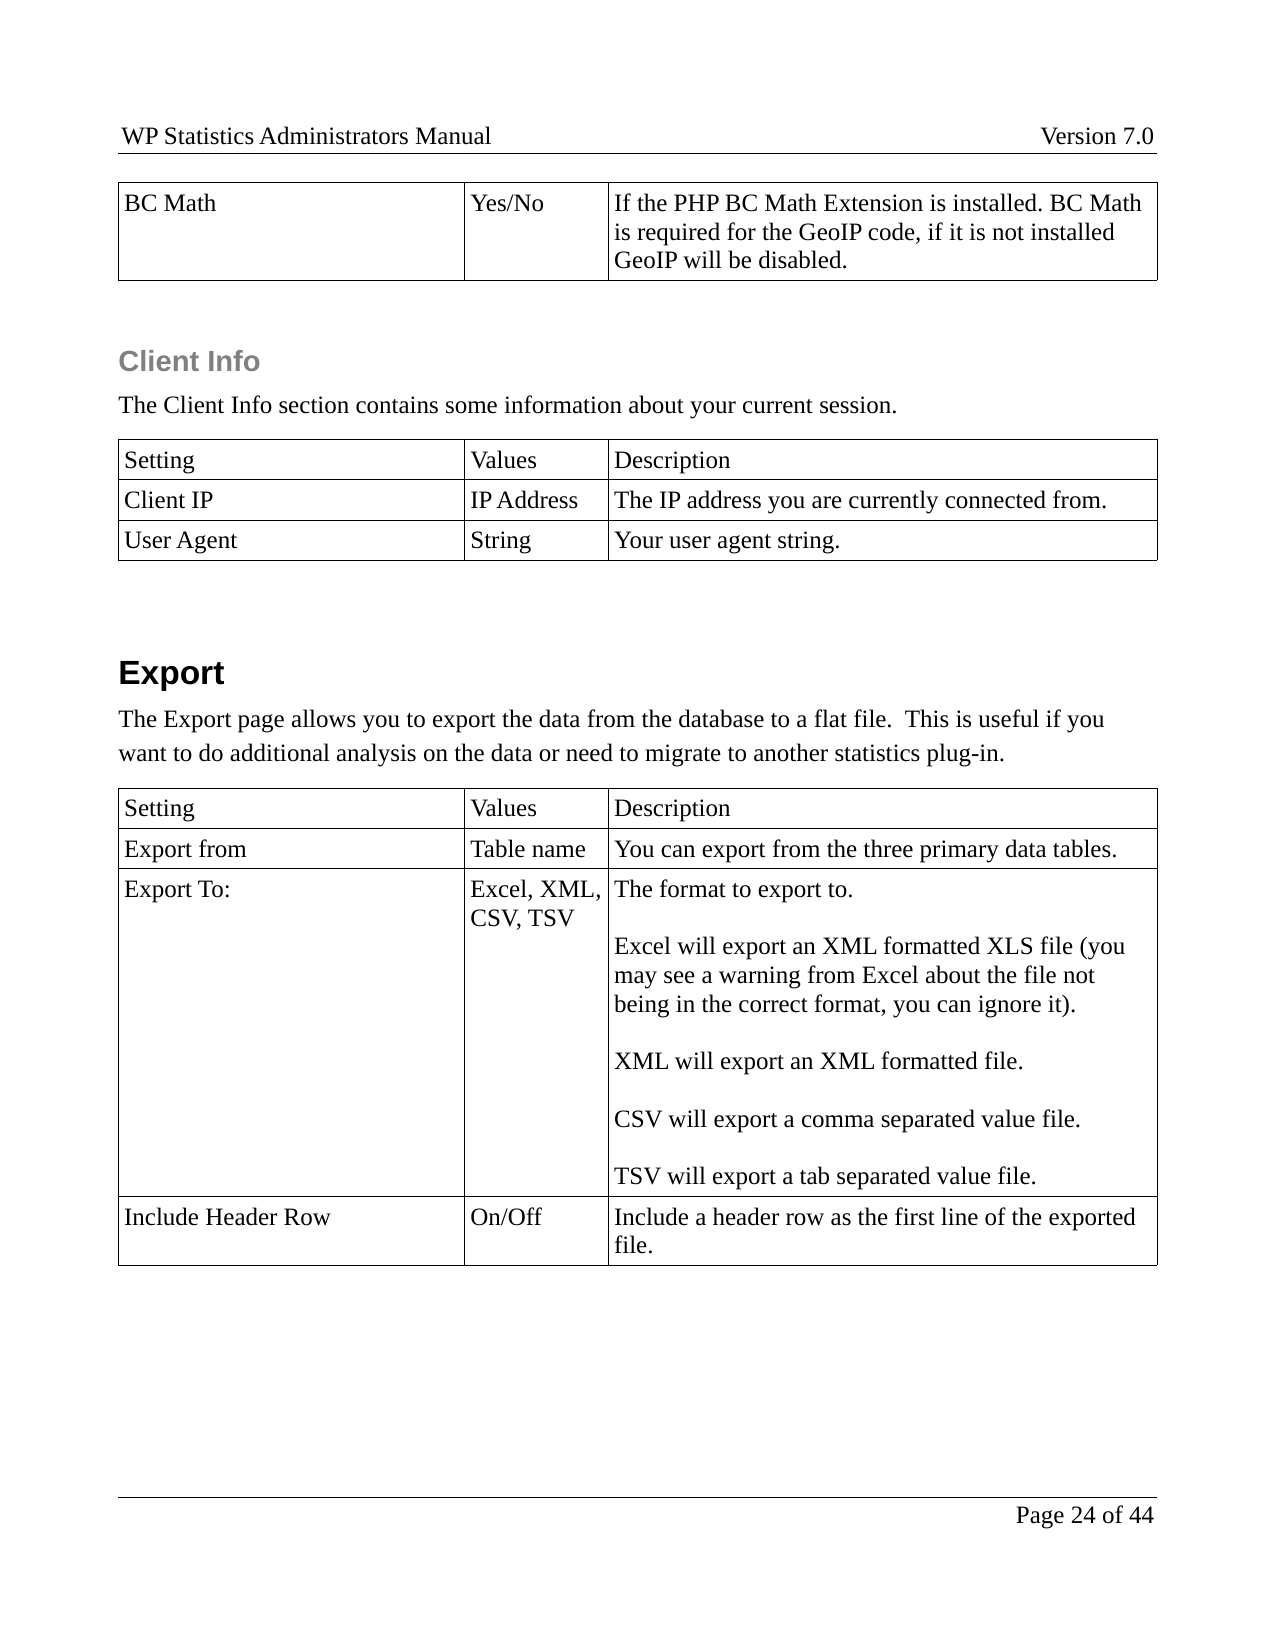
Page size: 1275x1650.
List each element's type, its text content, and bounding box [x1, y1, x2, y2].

table_cell String [465, 521, 608, 560]
table_cell The IP address you are currently connected from. [609, 480, 1157, 519]
table_cell Include a header row as the first line of the exported file. [609, 1197, 1157, 1265]
table_cell On/Off [465, 1197, 608, 1265]
subtitle Export [118, 653, 1157, 691]
table_cell IP Address [465, 480, 608, 519]
table_cell Table name [465, 829, 608, 868]
table_cell BC Math [119, 183, 464, 280]
table_cell If the PHP BC Math Extension is installed. BC Math is required for the GeoIP code, if it is not installed GeoIP will be disabled. [609, 183, 1157, 280]
table_header Values [465, 440, 608, 479]
table_cell Export from [119, 829, 464, 868]
table_cell Excel, XML, CSV, TSV [465, 869, 608, 1196]
table_cell You can export from the three primary data tables. [609, 829, 1157, 868]
table_cell Include Header Row [119, 1197, 464, 1265]
subtitle Client Info [118, 344, 1157, 377]
table_cell The format to export to. Excel will export an XML formatted XLS file (you may see a warning from Excel about the file not being in the correct format, you can ignore it). XML will export an XML formatted file. CSV will export a comma separated value file. TSV will export a tab separated value file. [609, 869, 1157, 1196]
table_cell Client IP [119, 480, 464, 519]
table_header Setting [119, 440, 464, 479]
table_header Description [609, 440, 1157, 479]
table_header Setting [119, 789, 464, 828]
text The Client Info section contains some information about your current session. [118, 390, 1157, 419]
text The Export page allows you to export the data from the database to a flat file. This is useful if you want to do additional analysis on the data or need to migrate to another statistics plug-in. [118, 704, 1157, 767]
table_header Values [465, 789, 608, 828]
table_cell Your user agent string. [609, 521, 1157, 560]
table_cell Export To: [119, 869, 464, 1196]
table_cell User Agent [119, 521, 464, 560]
table_cell Yes/No [465, 183, 608, 280]
table_header Description [609, 789, 1157, 828]
